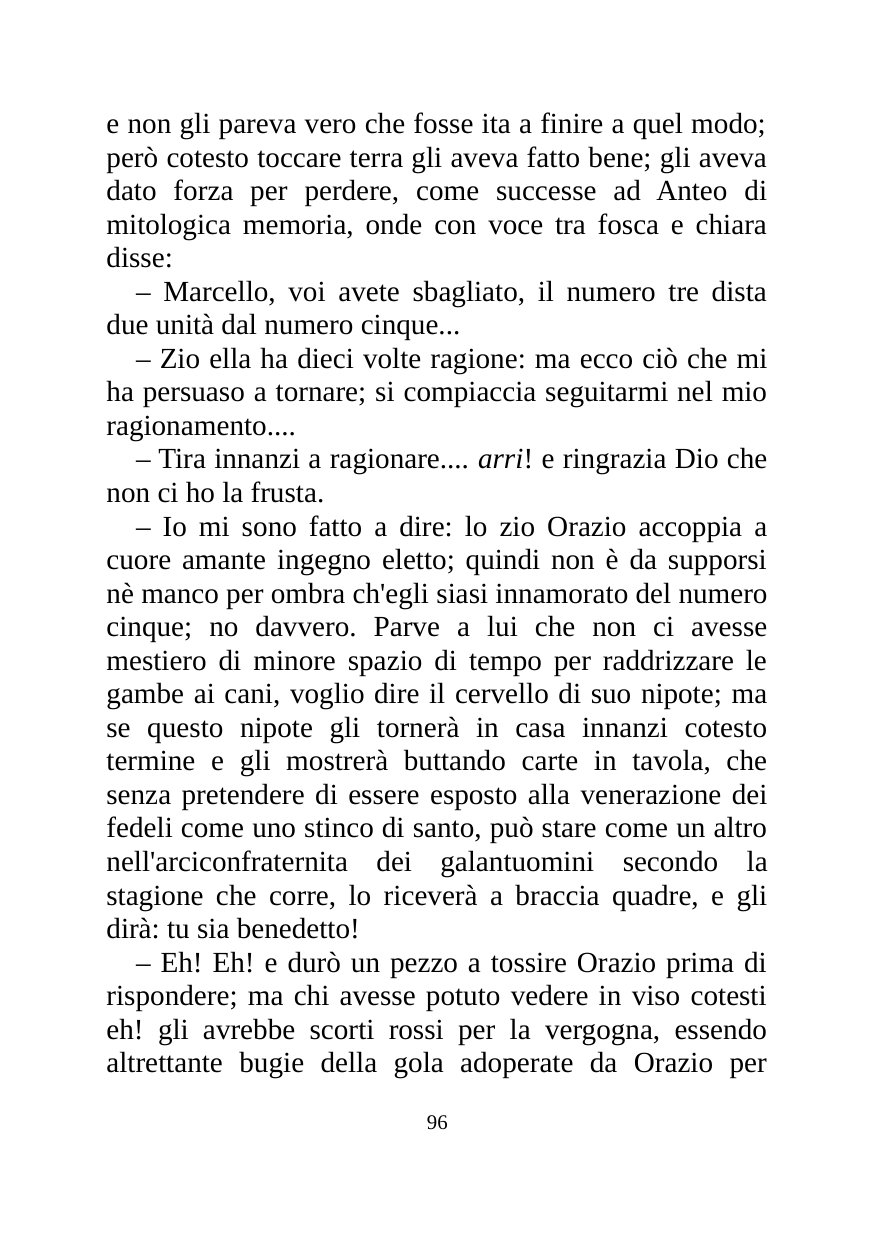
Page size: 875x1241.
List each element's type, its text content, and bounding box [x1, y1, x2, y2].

text – Zio ella ha dieci volte ragione: ma ecco ciò che mi ha persuaso a tornare; si compiaccia seguitarmi nel mio ragionamento.... [106, 341, 768, 442]
text – Tira innanzi a ragionare.... arri! e ringrazia Dio che non ci ho la frusta. [106, 442, 768, 509]
text – Io mi sono fatto a dire: lo zio Orazio accoppia a cuore amante ingegno eletto; quindi non è da supporsi nè manco per ombra ch'egli siasi innamorato del numero cinque; no davvero. Parve a lui che non ci avesse mestiero di minore spazio di tempo per raddrizzare le gambe ai cani, voglio dire il cervello di suo nipote; ma se questo nipote gli tornerà in casa innanzi cotesto termine e gli mostrerà buttando carte in tavola, che senza pretendere di essere esposto alla venerazione dei fedeli come uno stinco di santo, può stare come un altro nell'arciconfraternita dei galantuomini secondo la stagione che corre, lo riceverà a braccia quadre, e gli dirà: tu sia benedetto! [106, 509, 768, 945]
text – Marcello, voi avete sbagliato, il numero tre dista due unità dal numero cinque... [106, 274, 768, 341]
text – Eh! Eh! e durò un pezzo a tossire Orazio prima di rispondere; ma chi avesse potuto vedere in viso cotesti eh! gli avrebbe scorti rossi per la vergogna, essendo altrettante bugie della gola adoperate da Orazio per [106, 945, 768, 1079]
text e non gli pareva vero che fosse ita a finire a quel modo; però cotesto toccare terra gli aveva fatto bene; gli aveva dato forza per perdere, come successe ad Anteo di mitologica memoria, onde con voce tra fosca e chiara disse: [106, 106, 768, 274]
